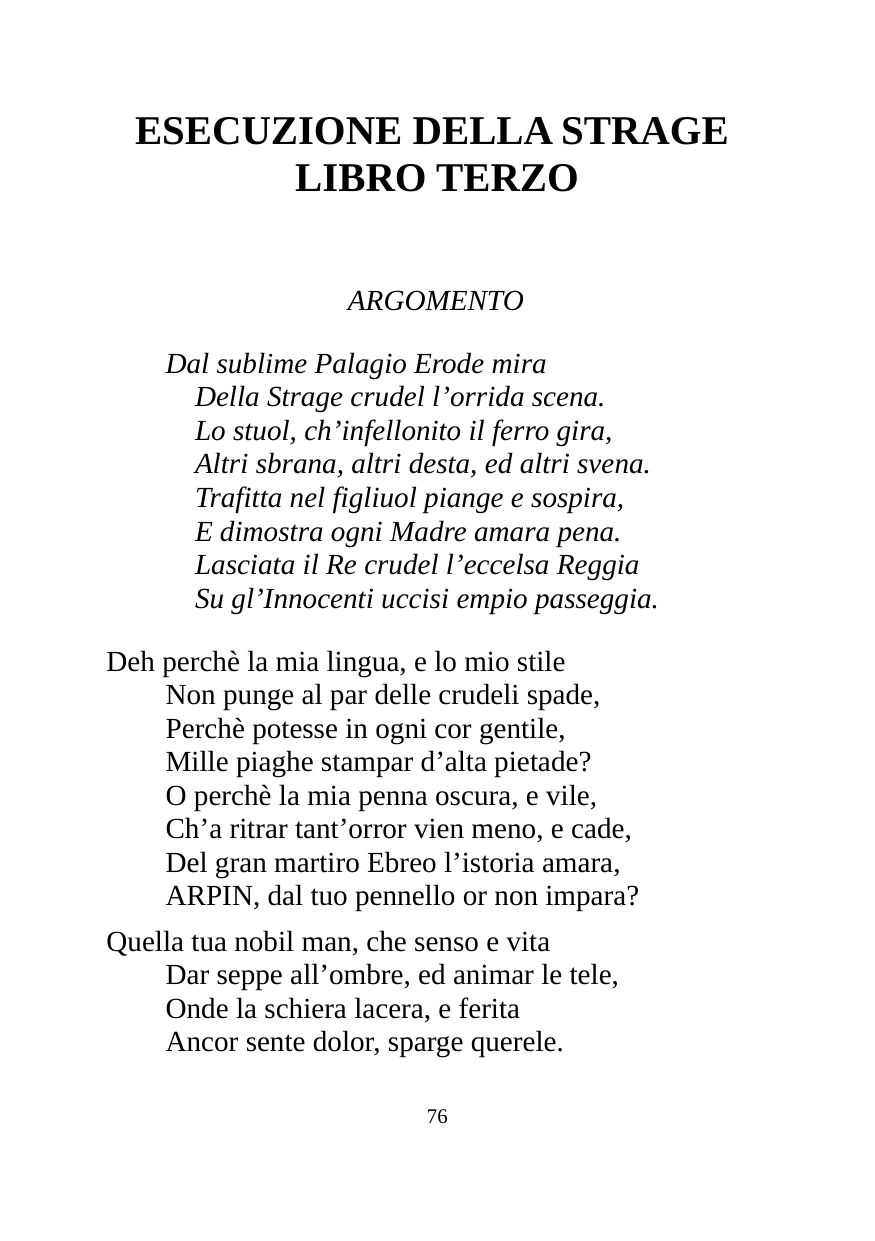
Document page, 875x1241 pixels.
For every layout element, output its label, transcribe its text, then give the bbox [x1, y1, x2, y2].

text ARPIN, dal tuo pennello or non impara? [106, 878, 768, 912]
text Perchè potesse in ogni cor gentile, [106, 711, 768, 744]
text Trafitta nel figliuol piange e sospira, [136, 480, 768, 514]
text Ancor sente dolor, sparge querele. [106, 1024, 768, 1058]
text ARGOMENTO [106, 283, 768, 316]
text Dar seppe all’ombre, ed animar le tele, [106, 957, 768, 991]
text E dimostra ogni Madre amara pena. [136, 514, 768, 547]
text Della Strage crudel l’orrida scena. [136, 379, 768, 413]
text Quella tua nobil man, che senso e vita [106, 924, 768, 957]
text Lasciata il Re crudel l’eccelsa Reggia [136, 547, 768, 581]
text Deh perchè la mia lingua, e lo mio stile [106, 644, 768, 677]
text Del gran martiro Ebreo l’istoria amara, [106, 845, 768, 878]
text Mille piaghe stampar d’alta pietade? [106, 744, 768, 778]
text Su gl’Innocenti uccisi empio passeggia. [136, 581, 768, 614]
text Lo stuol, ch’infellonito il ferro gira, [136, 413, 768, 447]
text Altri sbrana, altri desta, ed altri svena. [136, 447, 768, 480]
subtitle ESECUZIONE DELLA STRAGE LIBRO TERZO [106, 106, 768, 200]
text Dal sublime Palagio Erode mira [106, 346, 768, 379]
text Non punge al par delle crudeli spade, [106, 677, 768, 711]
text Onde la schiera lacera, e ferita [106, 991, 768, 1024]
text Ch’a ritrar tant’orror vien meno, e cade, [106, 811, 768, 845]
text O perchè la mia penna oscura, e vile, [106, 778, 768, 811]
